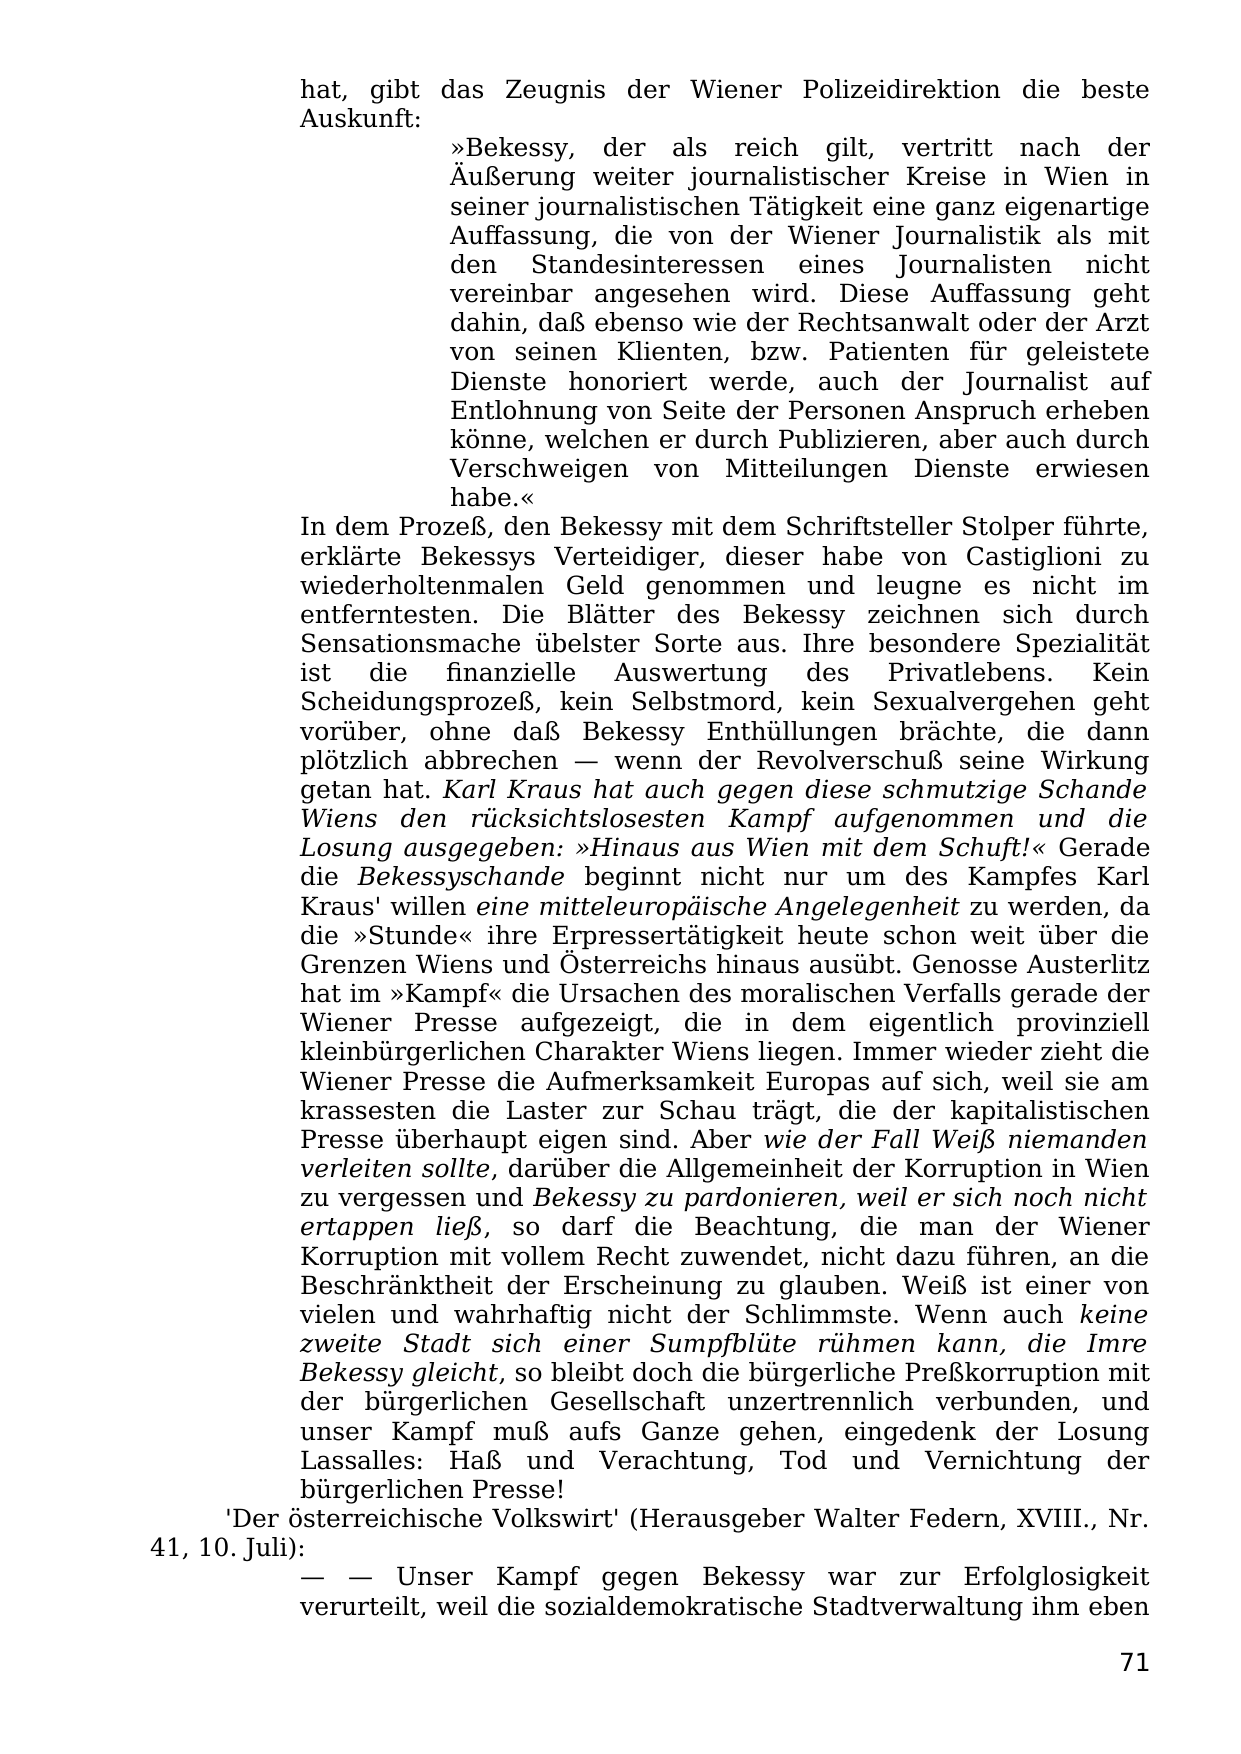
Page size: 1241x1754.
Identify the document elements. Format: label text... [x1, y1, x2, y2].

text »Bekessy, der als reich gilt, vertritt nach der Äußerung weiter journalistischer Kreise in Wien in seiner journalistischen Tätigkeit eine ganz eigenartige Auffassung, die von der Wiener Journalistik als mit den Standesinteressen eines Journalisten nicht vereinbar angesehen wird. Diese Auffassung geht dahin, daß ebenso wie der Rechtsanwalt oder der Arzt von seinen Klienten, bzw. Patienten für geleistete Dienste honoriert werde, auch der Journalist auf Entlohnung von Seite der Personen Anspruch erheben könne, welchen er durch Publizieren, aber auch durch Verschweigen von Mitteilungen Dienste erwiesen habe.« [450, 133, 1151, 512]
text In dem Prozeß, den Bekessy mit dem Schriftsteller Stolper führte, erklärte Bekessys Verteidiger, dieser habe von Castiglioni zu wiederholtenmalen Geld genommen und leugne es nicht im entferntesten. Die Blätter des Bekessy zeichnen sich durch Sensationsmache übelster Sorte aus. Ihre besondere Spezialität ist die finanzielle Auswertung des Privatlebens. Kein Scheidungsprozeß, kein Selbstmord, kein Sexualvergehen geht vorüber, ohne daß Bekessy Enthüllungen brächte, die dann plötzlich abbrechen — wenn der Revolverschuß seine Wirkung getan hat. Karl Kraus hat auch gegen diese schmutzige Schande Wiens den rücksichtslosesten Kampf aufgenommen und die Losung ausgegeben: »Hinaus aus Wien mit dem Schuft!« Gerade die Bekessyschande beginnt nicht nur um des Kampfes Karl Kraus' willen eine mitteleuropäische Angelegenheit zu werden, da die »Stunde« ihre Erpressertätigkeit heute schon weit über die Grenzen Wiens und Österreichs hinaus ausübt. Genosse Austerlitz hat im »Kampf« die Ursachen des moralischen Verfalls gerade der Wiener Presse aufgezeigt, die in dem eigentlich provinziell kleinbürgerlichen Charakter Wiens liegen. Immer wieder zieht die Wiener Presse die Aufmerksamkeit Europas auf sich, weil sie am krassesten die Laster zur Schau trägt, die der kapitalistischen Presse überhaupt eigen sind. Aber wie der Fall Weiß niemanden verleiten sollte, darüber die Allgemeinheit der Korruption in Wien zu vergessen und Bekessy zu pardonieren, weil er sich noch nicht ertappen ließ, so darf die Beachtung, die man der Wiener Korruption mit vollem Recht zuwendet, nicht dazu führen, an die Beschränktheit der Erscheinung zu glauben. Weiß ist einer von vielen und wahrhaftig nicht der Schlimmste. Wenn auch keine zweite Stadt sich einer Sumpfblüte rühmen kann, die Imre Bekessy gleicht, so bleibt doch die bürgerliche Preßkorruption mit der bürgerlichen Gesellschaft unzertrennlich verbunden, und unser Kampf muß aufs Ganze gehen, eingedenk der Losung Lassalles: Haß und Verachtung, Tod und Vernichtung der bürgerlichen Presse! [300, 512, 1151, 1504]
text hat, gibt das Zeugnis der Wiener Polizeidirektion die beste Auskunft: [300, 75, 1151, 133]
text — — Unser Kampf gegen Bekessy war zur Erfolglosigkeit verurteilt, weil die sozialdemokratische Stadtverwaltung ihm eben [300, 1562, 1151, 1621]
text 'Der österreichische Volkswirt' (Herausgeber Walter Federn, XVIII., Nr. 41, 10. Juli): [150, 1504, 1151, 1562]
